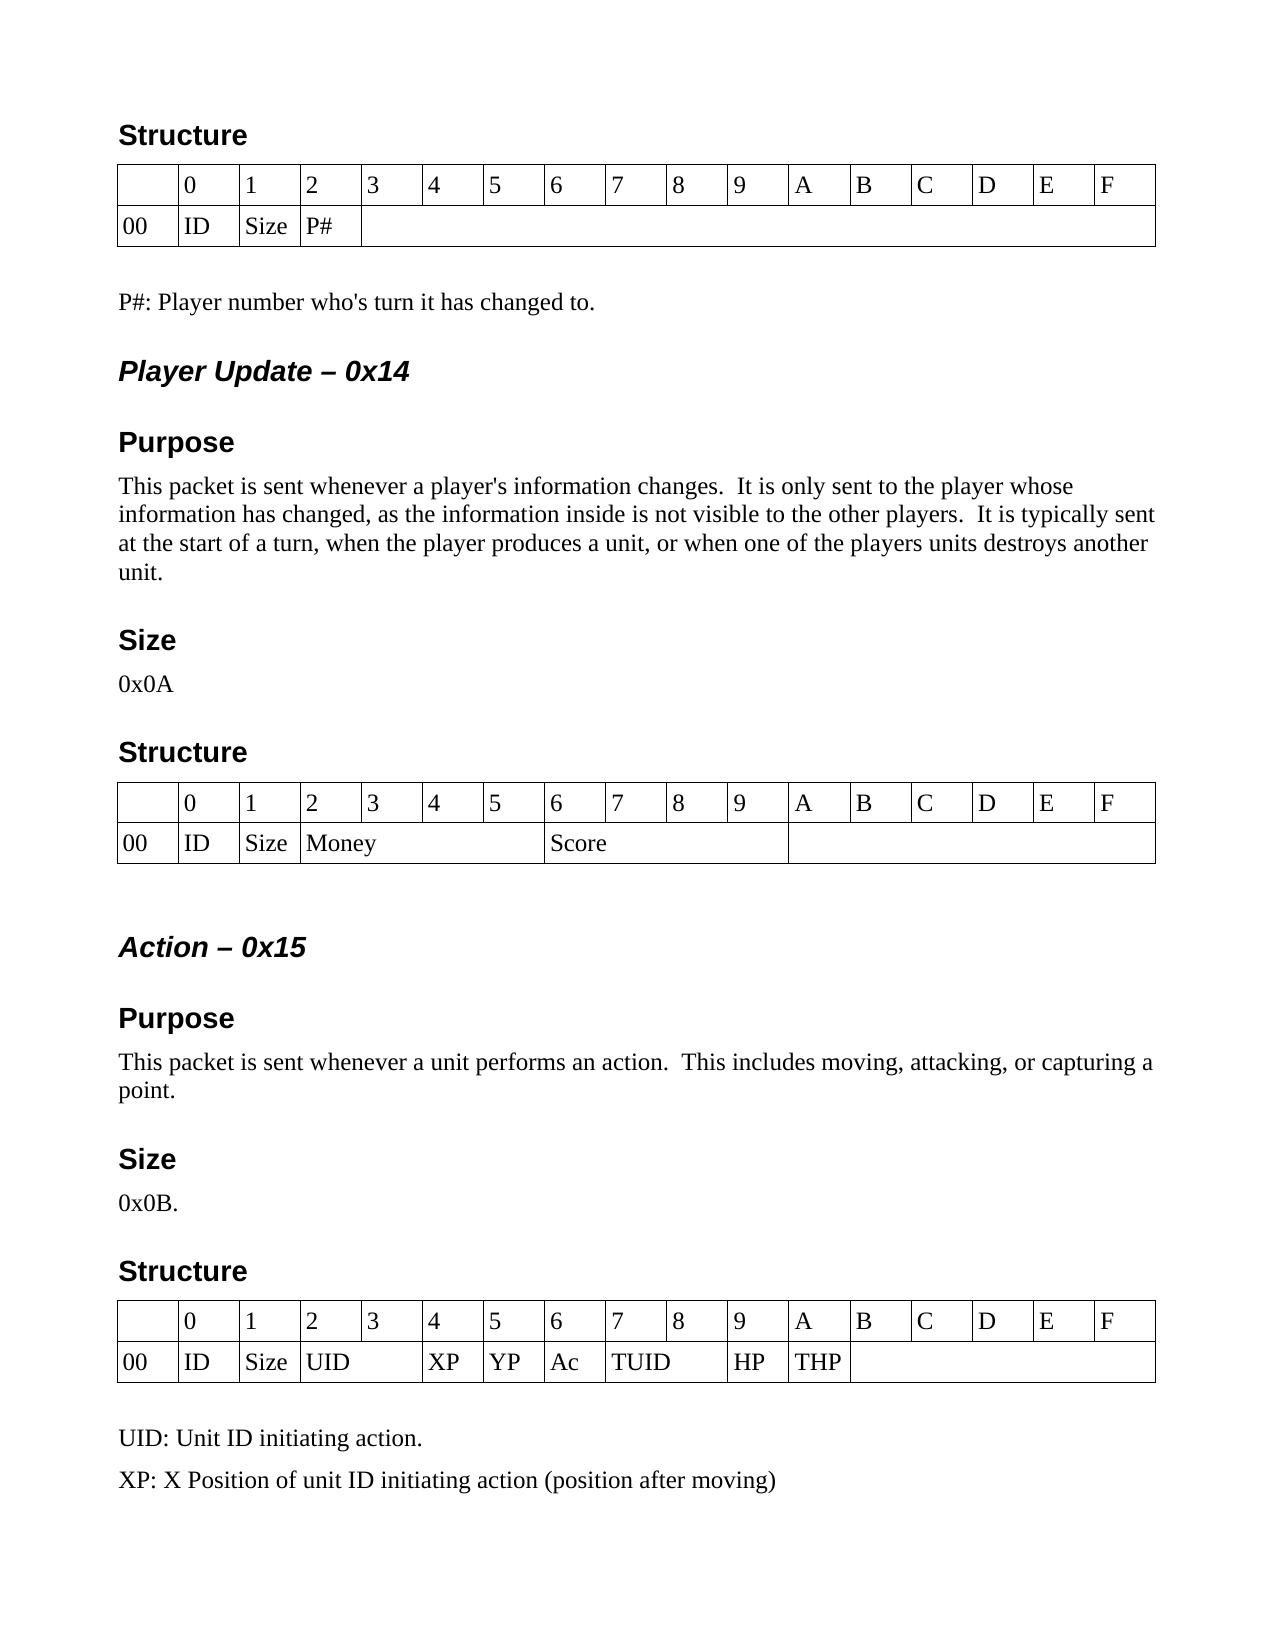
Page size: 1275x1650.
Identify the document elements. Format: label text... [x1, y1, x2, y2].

table_cell P# [301, 206, 361, 246]
table_header 2 [301, 783, 361, 822]
table_header [118, 165, 178, 205]
text 0x0A [118, 669, 1157, 698]
table_header A [789, 1301, 850, 1341]
table_header 1 [240, 165, 300, 205]
table_header 7 [606, 165, 666, 205]
table_header 9 [728, 1301, 788, 1341]
text This packet is sent whenever a player's information changes. It is only sent to the player whose information has changed, as the information inside is not visible to the other players. It is typically sent at the start of a turn, when the player produces a unit, or when one of the players units destroys another unit. [118, 471, 1157, 586]
table_header B [851, 1301, 911, 1341]
table_header 8 [667, 783, 727, 822]
table_header [118, 1301, 178, 1341]
table_header 0 [179, 783, 239, 822]
table_header 8 [667, 165, 727, 205]
table_cell THP [789, 1342, 850, 1382]
table_header 2 [301, 1301, 361, 1341]
table_header A [789, 783, 850, 822]
table_header 0 [179, 1301, 239, 1341]
table_cell YP [484, 1342, 544, 1382]
table_header 5 [484, 165, 544, 205]
table_header 4 [423, 783, 483, 822]
table_header 1 [240, 1301, 300, 1341]
table_header 7 [606, 783, 666, 822]
table_header 9 [728, 783, 788, 822]
table_header 3 [362, 165, 422, 205]
table_header 8 [667, 1301, 727, 1341]
table_header 7 [606, 1301, 666, 1341]
table_header C [912, 165, 972, 205]
subtitle Player Update – 0x14 [118, 354, 1157, 387]
table_cell ID [179, 823, 239, 863]
table_header 1 [240, 783, 300, 822]
table_header 6 [545, 165, 605, 205]
table_cell XP [423, 1342, 483, 1382]
table_header A [789, 165, 850, 205]
table_header F [1095, 165, 1155, 205]
table_header 0 [179, 165, 239, 205]
subtitle Action – 0x15 [118, 930, 1157, 963]
text P#: Player number who's turn it has changed to. [118, 287, 1157, 316]
table_cell [851, 1342, 1155, 1382]
table_cell Size [240, 206, 300, 246]
table_header D [973, 1301, 1033, 1341]
table_header 4 [423, 1301, 483, 1341]
table_header E [1034, 783, 1094, 822]
table_header 2 [301, 165, 361, 205]
table_header 5 [484, 1301, 544, 1341]
table_header D [973, 165, 1033, 205]
table_header 3 [362, 783, 422, 822]
table_cell HP [728, 1342, 788, 1382]
table_header D [973, 783, 1033, 822]
table_header F [1095, 1301, 1155, 1341]
text UID: Unit ID initiating action. [118, 1423, 1157, 1452]
table_cell 00 [118, 206, 178, 246]
table_header F [1095, 783, 1155, 822]
table_cell Money [301, 823, 544, 863]
table_header E [1034, 165, 1094, 205]
table_header E [1034, 1301, 1094, 1341]
table_header 9 [728, 165, 788, 205]
table_header C [912, 1301, 972, 1341]
table_header C [912, 783, 972, 822]
subtitle Size [118, 1142, 1157, 1175]
table_header 4 [423, 165, 483, 205]
table_header [118, 783, 178, 822]
table_header 5 [484, 783, 544, 822]
table_cell ID [179, 1342, 239, 1382]
table_cell [789, 823, 1155, 863]
table_cell Ac [545, 1342, 605, 1382]
table_cell Size [240, 1342, 300, 1382]
text This packet is sent whenever a unit performs an action. This includes moving, attacking, or capturing a point. [118, 1047, 1157, 1104]
subtitle Structure [118, 736, 1157, 769]
text 0x0B. [118, 1188, 1157, 1217]
table_header 6 [545, 1301, 605, 1341]
table_cell UID [301, 1342, 422, 1382]
subtitle Structure [118, 1254, 1157, 1288]
table_cell ID [179, 206, 239, 246]
subtitle Size [118, 623, 1157, 657]
table_cell TUID [606, 1342, 727, 1382]
table_cell Size [240, 823, 300, 863]
table_cell [362, 206, 1155, 246]
table_cell 00 [118, 823, 178, 863]
table_cell Score [545, 823, 788, 863]
table_header B [851, 165, 911, 205]
subtitle Purpose [118, 1001, 1157, 1034]
subtitle Purpose [118, 425, 1157, 458]
table_header 3 [362, 1301, 422, 1341]
subtitle Structure [118, 118, 1157, 152]
table_header B [851, 783, 911, 822]
text XP: X Position of unit ID initiating action (position after moving) [118, 1465, 1157, 1493]
table_cell 00 [118, 1342, 178, 1382]
table_header 6 [545, 783, 605, 822]
